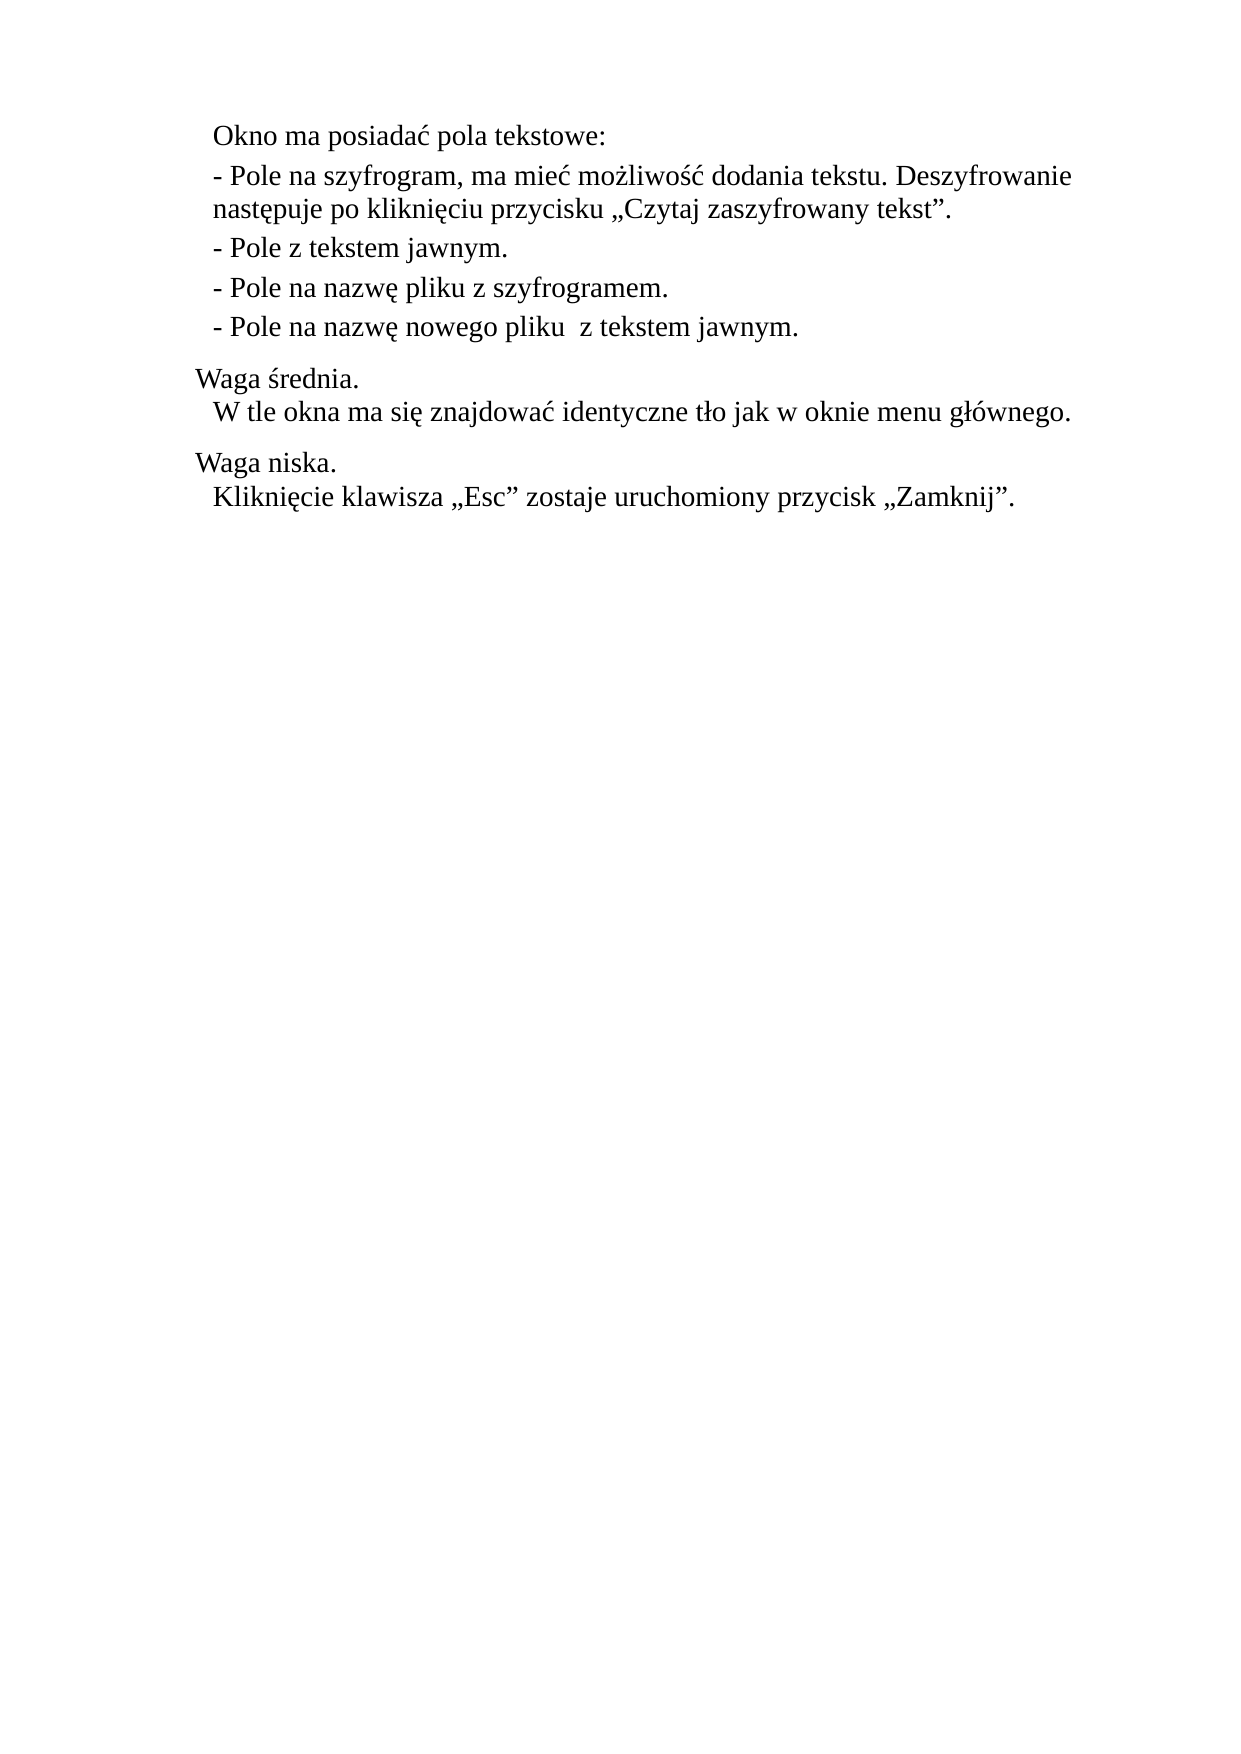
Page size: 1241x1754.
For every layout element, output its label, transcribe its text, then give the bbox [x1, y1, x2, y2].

text - Pole na nazwę nowego pliku z tekstem jawnym. [213, 309, 1122, 343]
text Waga niska. [195, 446, 1122, 479]
text Waga średnia. [195, 361, 1122, 394]
text Kliknięcie klawisza „Esc” zostaje uruchomiony przycisk „Zamknij”. [213, 479, 1122, 513]
text - Pole z tekstem jawnym. [213, 231, 1122, 264]
text W tle okna ma się znajdować identyczne tło jak w oknie menu głównego. [213, 394, 1122, 428]
text Okno ma posiadać pola tekstowe: [213, 118, 1122, 152]
text - Pole na nazwę pliku z szyfrogramem. [213, 270, 1122, 304]
text - Pole na szyfrogram, ma mieć możliwość dodania tekstu. Deszyfrowanie następuje po kliknięciu przycisku „Czytaj zaszyfrowany tekst”. [213, 158, 1122, 225]
